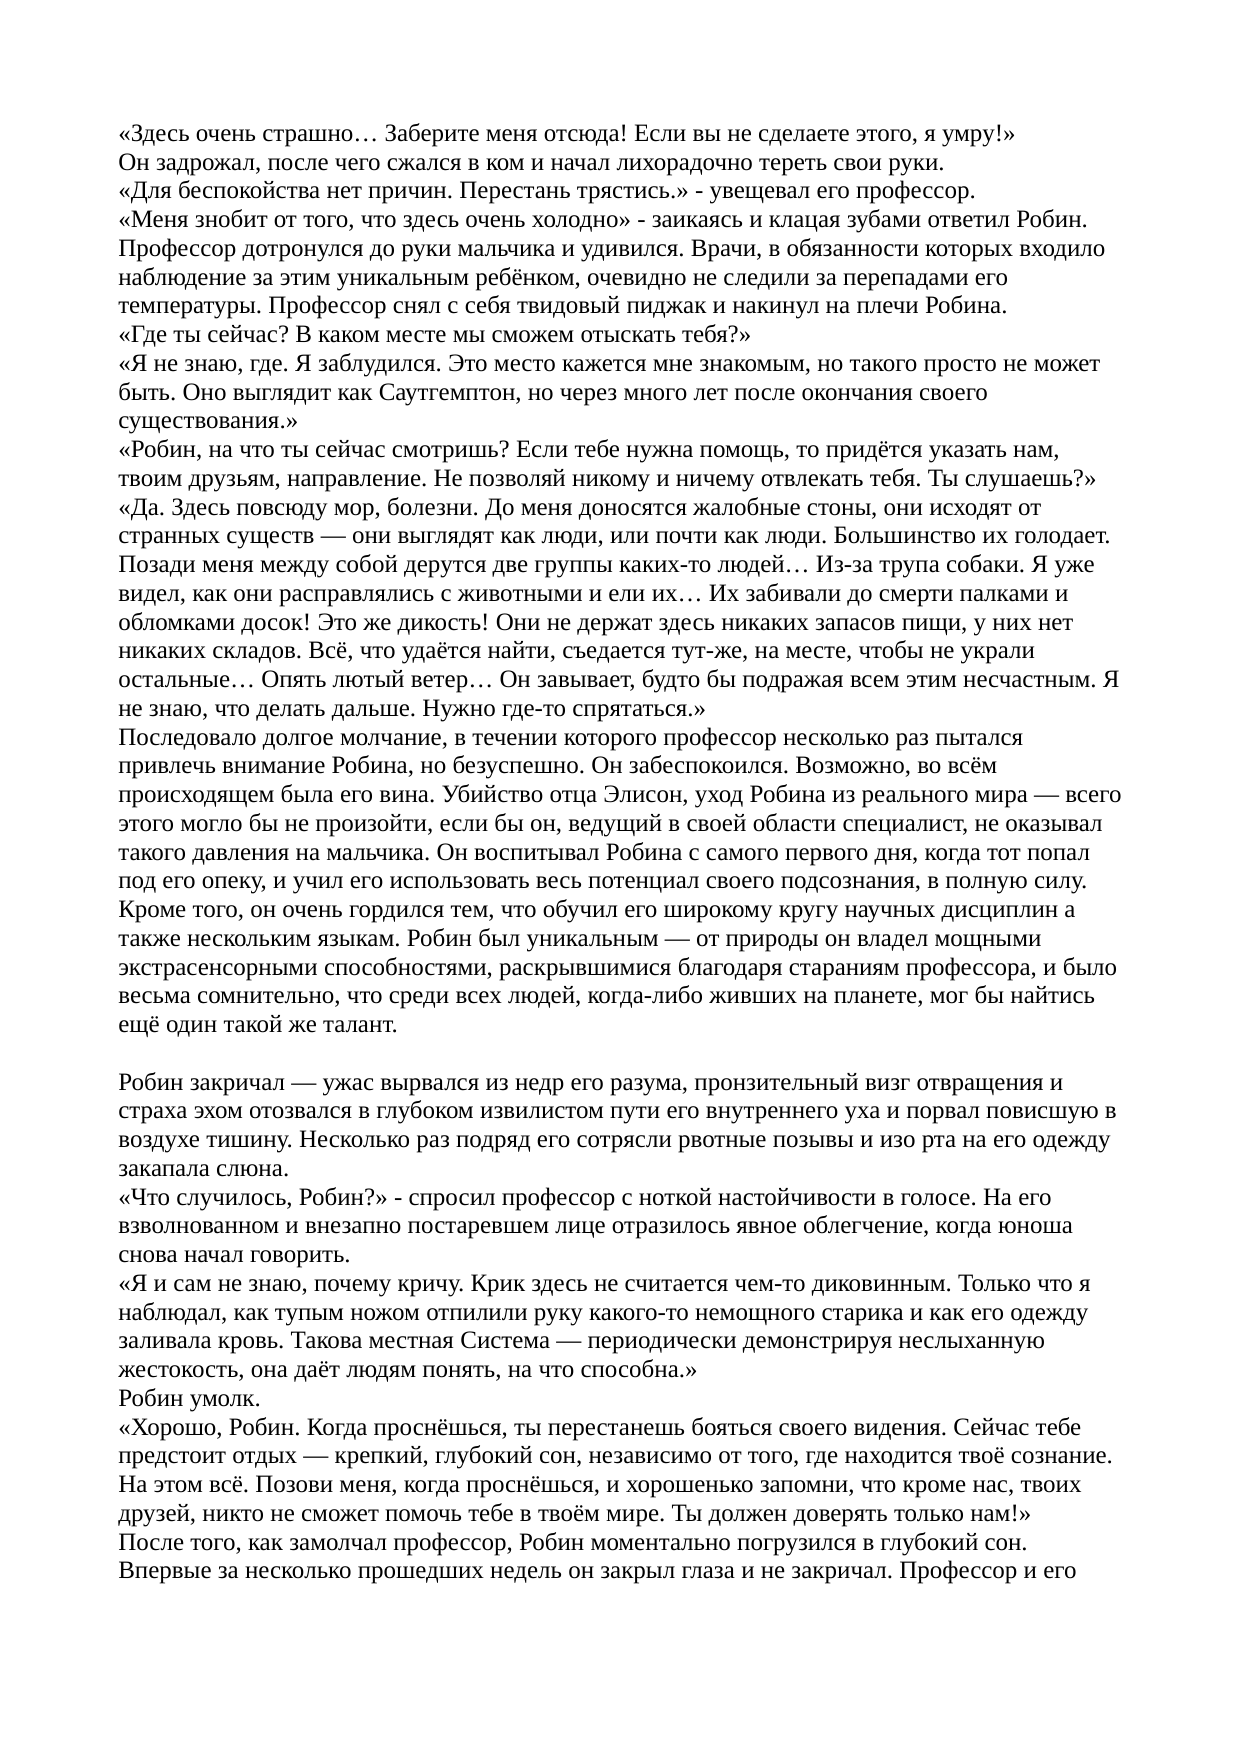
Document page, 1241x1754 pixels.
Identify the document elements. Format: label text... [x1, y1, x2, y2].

text Робин умолк. [118, 1383, 1122, 1412]
text После того, как замолчал профессор, Робин моментально погрузился в глубокий сон. Впервые за несколько прошедших недель он закрыл глаза и не закричал. Профессор и его [118, 1527, 1122, 1584]
text Он задрожал, после чего сжался в ком и начал лихорадочно тереть свои руки. [118, 147, 1122, 176]
text «Здесь очень страшно… Заберите меня отсюда! Если вы не сделаете этого, я умру!» [118, 118, 1122, 147]
text «Где ты сейчас? В каком месте мы сможем отыскать тебя?» [118, 319, 1122, 348]
text «Меня знобит от того, что здесь очень холодно» - заикаясь и клацая зубами ответил Робин. Профессор дотронулся до руки мальчика и удивился. Врачи, в обязанности которых входило наблюдение за этим уникальным ребёнком, очевидно не следили за перепадами его температуры. Профессор снял с себя твидовый пиджак и накинул на плечи Робина. [118, 204, 1122, 319]
text Робин закричал — ужас вырвался из недр его разума, пронзительный визг отвращения и страха эхом отозвался в глубоком извилистом пути его внутреннего уха и порвал повисшую в воздухе тишину. Несколько раз подряд его сотрясли рвотные позывы и изо рта на его одежду закапала слюна. [118, 1067, 1122, 1182]
text «Робин, на что ты сейчас смотришь? Если тебе нужна помощь, то придётся указать нам, твоим друзьям, направление. Не позволяй никому и ничему отвлекать тебя. Ты слушаешь?» [118, 434, 1122, 492]
text «Что случилось, Робин?» - спросил профессор с ноткой настойчивости в голосе. На его взволнованном и внезапно постаревшем лице отразилось явное облегчение, когда юноша снова начал говорить. [118, 1182, 1122, 1268]
text «Я не знаю, где. Я заблудился. Это место кажется мне знакомым, но такого просто не может быть. Оно выглядит как Саутгемптон, но через много лет после окончания своего существования.» [118, 348, 1122, 434]
text «Для беспокойства нет причин. Перестань трястись.» - увещевал его профессор. [118, 176, 1122, 204]
text «Я и сам не знаю, почему кричу. Крик здесь не считается чем-то диковинным. Только что я наблюдал, как тупым ножом отпилили руку какого-то немощного старика и как его одежду заливала кровь. Такова местная Система — периодически демонстрируя неслыханную жестокость, она даёт людям понять, на что способна.» [118, 1268, 1122, 1383]
text «Хорошо, Робин. Когда проснёшься, ты перестанешь бояться своего видения. Сейчас тебе предстоит отдых — крепкий, глубокий сон, независимо от того, где находится твоё сознание. На этом всё. Позови меня, когда проснёшься, и хорошенько запомни, что кроме нас, твоих друзей, никто не сможет помочь тебе в твоём мире. Ты должен доверять только нам!» [118, 1412, 1122, 1527]
text Последовало долгое молчание, в течении которого профессор несколько раз пытался привлечь внимание Робина, но безуспешно. Он забеспокоился. Возможно, во всём происходящем была его вина. Убийство отца Элисон, уход Робина из реального мира — всего этого могло бы не произойти, если бы он, ведущий в своей области специалист, не оказывал такого давления на мальчика. Он воспитывал Робина с самого первого дня, когда тот попал под его опеку, и учил его использовать весь потенциал своего подсознания, в полную силу. Кроме того, он очень гордился тем, что обучил его широкому кругу научных дисциплин а также нескольким языкам. Робин был уникальным — от природы он владел мощными экстрасенсорными способностями, раскрывшимися благодаря стараниям профессора, и было весьма сомнительно, что среди всех людей, когда-либо живших на планете, мог бы найтись ещё один такой же талант. [118, 722, 1122, 1038]
text «Да. Здесь повсюду мор, болезни. До меня доносятся жалобные стоны, они исходят от странных существ — они выглядят как люди, или почти как люди. Большинство их голодает. Позади меня между собой дерутся две группы каких-то людей… Из-за трупа собаки. Я уже видел, как они расправлялись с животными и ели их… Их забивали до смерти палками и обломками досок! Это же дикость! Они не держат здесь никаких запасов пищи, у них нет никаких складов. Всё, что удаётся найти, съедается тут-же, на месте, чтобы не украли остальные… Опять лютый ветер… Он завывает, будто бы подражая всем этим несчастным. Я не знаю, что делать дальше. Нужно где-то спрятаться.» [118, 492, 1122, 722]
